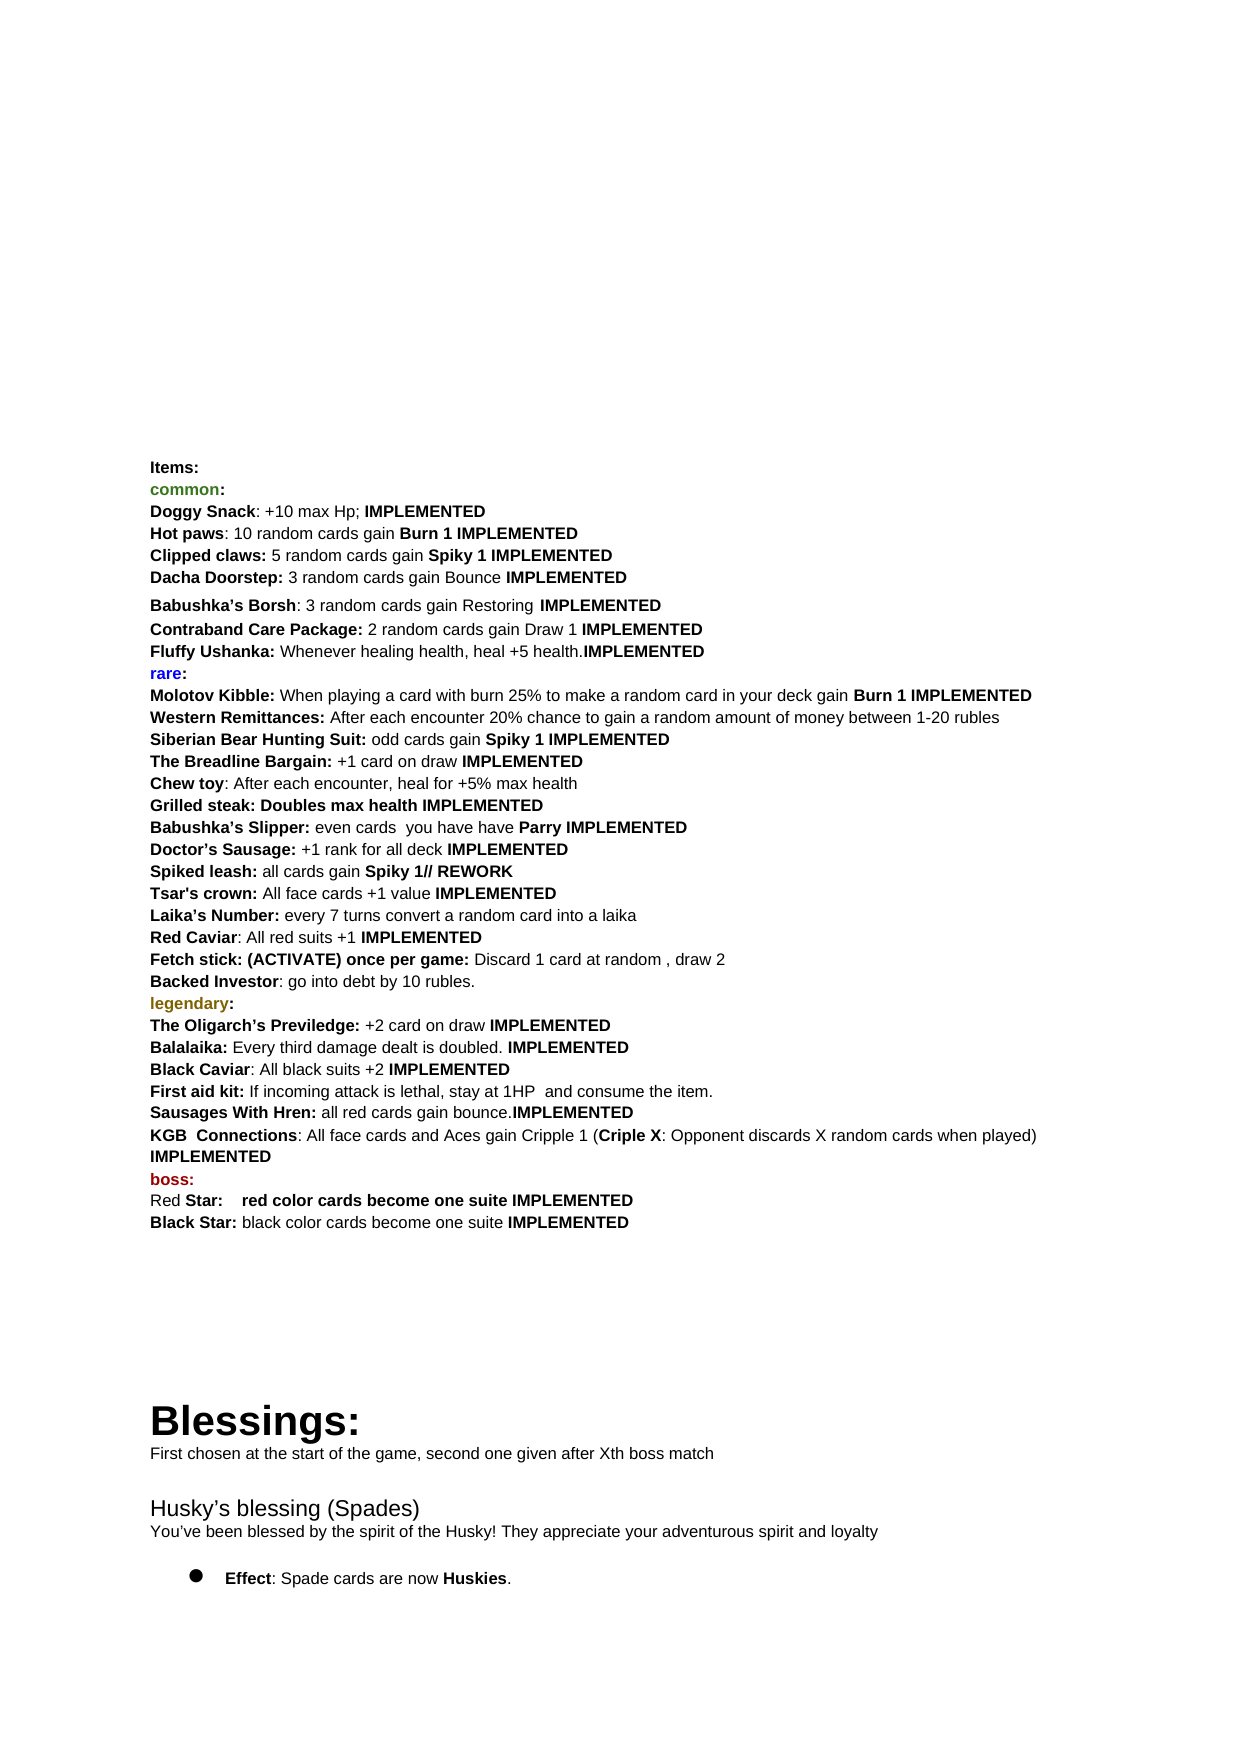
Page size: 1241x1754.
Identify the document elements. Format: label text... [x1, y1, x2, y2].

text Fetch stick: (ACTIVATE) once per game: Discard 1 card at random , draw 2 [150, 949, 1090, 969]
text Fluffy Ushanka: Whenever healing health, heal +5 health.IMPLEMENTED [150, 642, 1090, 661]
text Molotov Kibble: When playing a card with burn 25% to make a random card in your deck gain Burn 1 IMPLEMENTED [150, 686, 1090, 705]
text Babushka’s Borsh: 3 random cards gain Restoring IMPLEMENTED [150, 589, 1090, 616]
text KGB Connections: All face cards and Aces gain Cripple 1 (Criple X: Opponent discards X random cards when played) IMPLEMENTED [150, 1125, 1090, 1166]
text Items: [150, 458, 1090, 477]
text Red Star: red color cards become one suite IMPLEMENTED [150, 1191, 1090, 1210]
text Grilled steak: Doubles max health IMPLEMENTED [150, 796, 1090, 815]
text You’ve been blessed by the spirit of the Husky! They appreciate your adventurous spirit and loyalty [150, 1522, 1090, 1541]
text Laika’s Number: every 7 turns convert a random card into a laika [150, 906, 1090, 925]
text Dacha Doorstep: 3 random cards gain Bounce IMPLEMENTED [150, 568, 1090, 587]
text legendary: [150, 993, 1090, 1013]
text Doggy Snack: +10 max Hp; IMPLEMENTED [150, 502, 1090, 521]
text Red Caviar: All red suits +1 IMPLEMENTED [150, 927, 1090, 947]
text Clipped claws: 5 random cards gain Spiky 1 IMPLEMENTED [150, 546, 1090, 565]
text Black Caviar: All black suits +2 IMPLEMENTED [150, 1059, 1090, 1078]
text Babushka’s Slipper: even cards you have have Parry IMPLEMENTED [150, 818, 1090, 837]
text The Oligarch’s Previledge: +2 card on draw IMPLEMENTED [150, 1015, 1090, 1034]
text First chosen at the start of the game, second one given after Xth boss match [150, 1444, 1090, 1463]
text Balalaika: Every third damage dealt is doubled. IMPLEMENTED [150, 1037, 1090, 1057]
text Hot paws: 10 random cards gain Burn 1 IMPLEMENTED [150, 524, 1090, 543]
list Effect: Spade cards are now Huskies. [187, 1569, 1090, 1589]
text rare: [150, 664, 1090, 683]
text Backed Investor: go into debt by 10 rubles. [150, 971, 1090, 991]
text Contraband Care Package: 2 random cards gain Draw 1 IMPLEMENTED [150, 620, 1090, 639]
text First aid kit: If incoming attack is lethal, stay at 1HP and consume the item. [150, 1081, 1090, 1101]
text boss: [150, 1169, 1090, 1188]
subtitle Blessings: [150, 1396, 1090, 1444]
text Spiked leash: all cards gain Spiky 1// REWORK [150, 862, 1090, 881]
text Tsar's crown: All face cards +1 value IMPLEMENTED [150, 883, 1090, 903]
text common: [150, 480, 1090, 499]
text Black Star: black color cards become one suite IMPLEMENTED [150, 1213, 1090, 1232]
text Sausages With Hren: all red cards gain bounce.IMPLEMENTED [150, 1103, 1090, 1122]
text Western Remittances: After each encounter 20% chance to gain a random amount of money between 1-20 rubles [150, 708, 1090, 727]
text Siberian Bear Hunting Suit: odd cards gain Spiky 1 IMPLEMENTED [150, 730, 1090, 749]
text The Breadline Bargain: +1 card on draw IMPLEMENTED [150, 752, 1090, 771]
text Chew toy: After each encounter, heal for +5% max health [150, 774, 1090, 793]
text Doctor’s Sausage: +1 rank for all deck IMPLEMENTED [150, 839, 1090, 859]
subtitle Husky’s blessing (Spades) [150, 1495, 1090, 1522]
